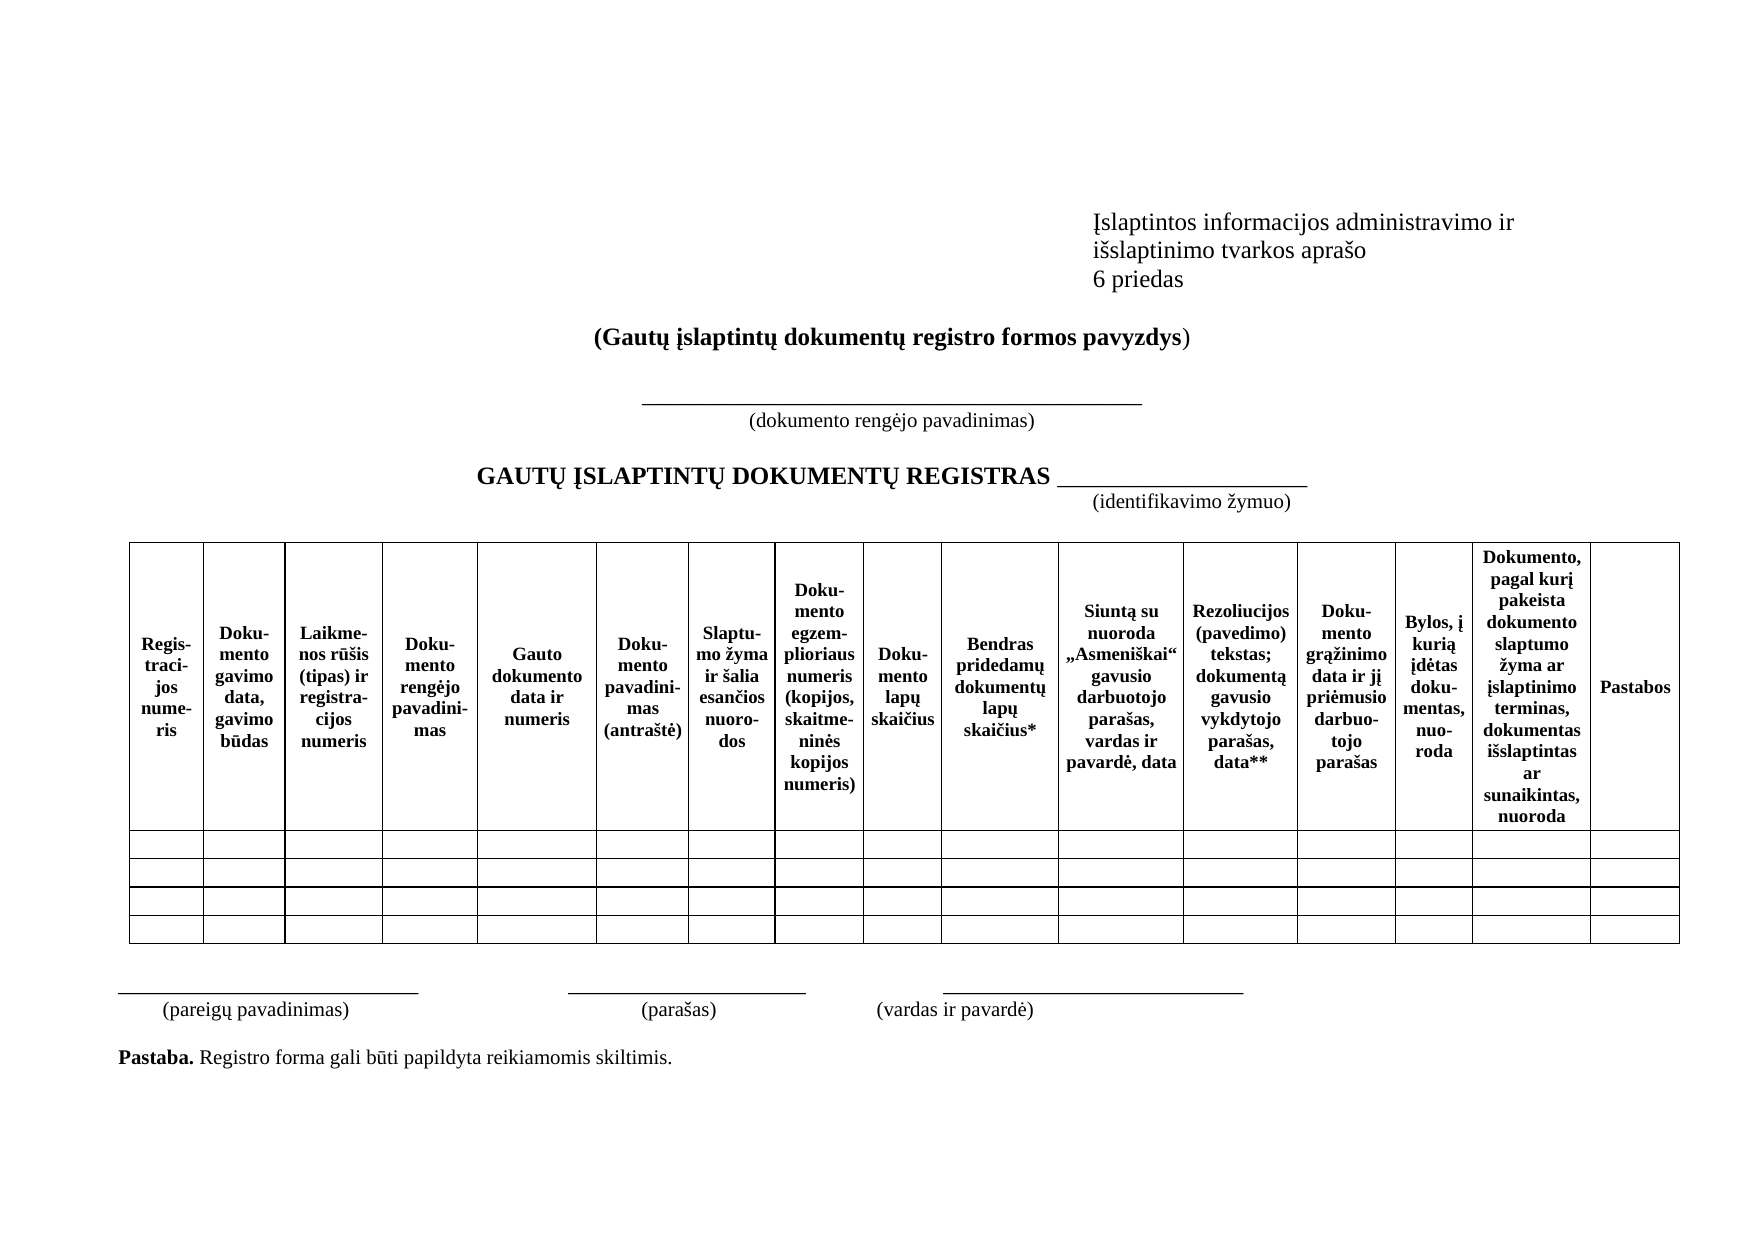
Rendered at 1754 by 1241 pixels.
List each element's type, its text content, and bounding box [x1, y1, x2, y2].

table_header Doku-mento rengėjo pavadini-mas [383, 543, 477, 829]
table_cell [689, 831, 774, 858]
table_cell [597, 831, 688, 858]
table_cell [1473, 831, 1590, 858]
table_cell [130, 916, 203, 943]
table_cell [383, 831, 477, 858]
table_cell [383, 916, 477, 943]
table_cell [1298, 831, 1395, 858]
table_cell [942, 831, 1058, 858]
text ________________________________________ [118, 379, 1665, 408]
table_cell [130, 831, 203, 858]
table_cell [204, 859, 284, 886]
table_cell [478, 916, 596, 943]
table_cell [776, 888, 863, 915]
table_cell [1396, 859, 1472, 886]
table_cell [597, 916, 688, 943]
table_cell [1184, 916, 1297, 943]
table_cell [1059, 916, 1183, 943]
text (dokumento rengėjo pavadinimas) [118, 408, 1665, 432]
text GAUTŲ ĮSLAPTINTŲ DOKUMENTŲ REGISTRAS ____________________ [118, 461, 1665, 489]
table_cell [689, 916, 774, 943]
table_cell [1298, 859, 1395, 886]
table_cell [286, 859, 382, 886]
table_cell [942, 859, 1058, 886]
table_cell [942, 888, 1058, 915]
table_cell [597, 888, 688, 915]
table_header Rezoliucijos (pavedimo) tekstas; dokumentą gavusio vykdytojo parašas, data** [1184, 543, 1297, 829]
table_cell [1591, 916, 1679, 943]
table_header Slaptu-mo žyma ir šalia esančios nuoro-dos [689, 543, 774, 829]
table_cell [864, 859, 941, 886]
table_cell [864, 888, 941, 915]
table_header Pastabos [1591, 543, 1679, 829]
table_cell [1298, 888, 1395, 915]
table_cell [1059, 859, 1183, 886]
table_header Regis-traci-jos nume-ris [130, 543, 203, 829]
table_cell [1473, 888, 1590, 915]
table_cell [130, 888, 203, 915]
table_cell [776, 859, 863, 886]
text ________________________ ___________________ ________________________ [118, 968, 1665, 997]
table_header Bylos, į kurią įdėtas doku-mentas, nuo-roda [1396, 543, 1472, 829]
table_header Bendras pridedamų dokumentų lapų skaičius* [942, 543, 1058, 829]
table_cell [1184, 831, 1297, 858]
table_cell [1591, 859, 1679, 886]
table_cell [383, 888, 477, 915]
table_cell [383, 859, 477, 886]
table_header Doku-mento gavimo data, gavimo būdas [204, 543, 284, 829]
table_cell [1473, 859, 1590, 886]
table_header Doku-mento pavadini-mas (antraštė) [597, 543, 688, 829]
table_cell [478, 831, 596, 858]
table_cell [864, 831, 941, 858]
text (pareigų pavadinimas) (parašas) (vardas ir pavardė) [118, 997, 1665, 1021]
table_cell [1591, 831, 1679, 858]
table_cell [1396, 916, 1472, 943]
table_cell [942, 916, 1058, 943]
table_cell [1059, 831, 1183, 858]
table_cell [478, 888, 596, 915]
text (Gautų įslaptintų dokumentų registro formos pavyzdys) [118, 322, 1665, 350]
table_header Dokumento, pagal kurį pakeista dokumento slaptumo žyma ar įslaptinimo terminas, dokumentas išslaptintas ar sunaikintas, nuoroda [1473, 543, 1590, 829]
table_cell [286, 916, 382, 943]
text (identifikavimo žymuo) [643, 489, 1665, 513]
table_cell [1396, 831, 1472, 858]
table_cell [776, 916, 863, 943]
table_header Laikme-nos rūšis (tipas) ir registra-cijos numeris [286, 543, 382, 829]
table_cell [689, 888, 774, 915]
table_header Doku-mento grąžinimo data ir jį priėmusio darbuo-tojo parašas [1298, 543, 1395, 829]
table_cell [1298, 916, 1395, 943]
table_cell [204, 831, 284, 858]
table_cell [286, 831, 382, 858]
table_cell [1591, 888, 1679, 915]
table_cell [597, 859, 688, 886]
table_cell [204, 916, 284, 943]
table_cell [1059, 888, 1183, 915]
table_cell [1473, 916, 1590, 943]
text Įslaptintos informacijos administravimo ir [1093, 207, 1665, 235]
table_cell [1184, 888, 1297, 915]
text Pastaba. Registro forma gali būti papildyta reikiamomis skiltimis. [118, 1045, 1665, 1069]
table_cell [776, 831, 863, 858]
table_header Siuntą su nuoroda „Asmeniškai“ gavusio darbuotojo parašas, vardas ir pavardė, data [1059, 543, 1183, 829]
table_cell [1396, 888, 1472, 915]
table_cell [1184, 859, 1297, 886]
table_header Doku-mento egzem-plioriaus numeris (kopijos, skaitme-ninės kopijos numeris) [776, 543, 863, 829]
text išslaptinimo tvarkos aprašo 6 priedas [1093, 235, 1665, 293]
table_cell [286, 888, 382, 915]
table_cell [130, 859, 203, 886]
table_cell [689, 859, 774, 886]
table_header Doku-mento lapų skaičius [864, 543, 941, 829]
table_header Gauto dokumento data ir numeris [478, 543, 596, 829]
table_cell [204, 888, 284, 915]
table_cell [478, 859, 596, 886]
table_cell [864, 916, 941, 943]
